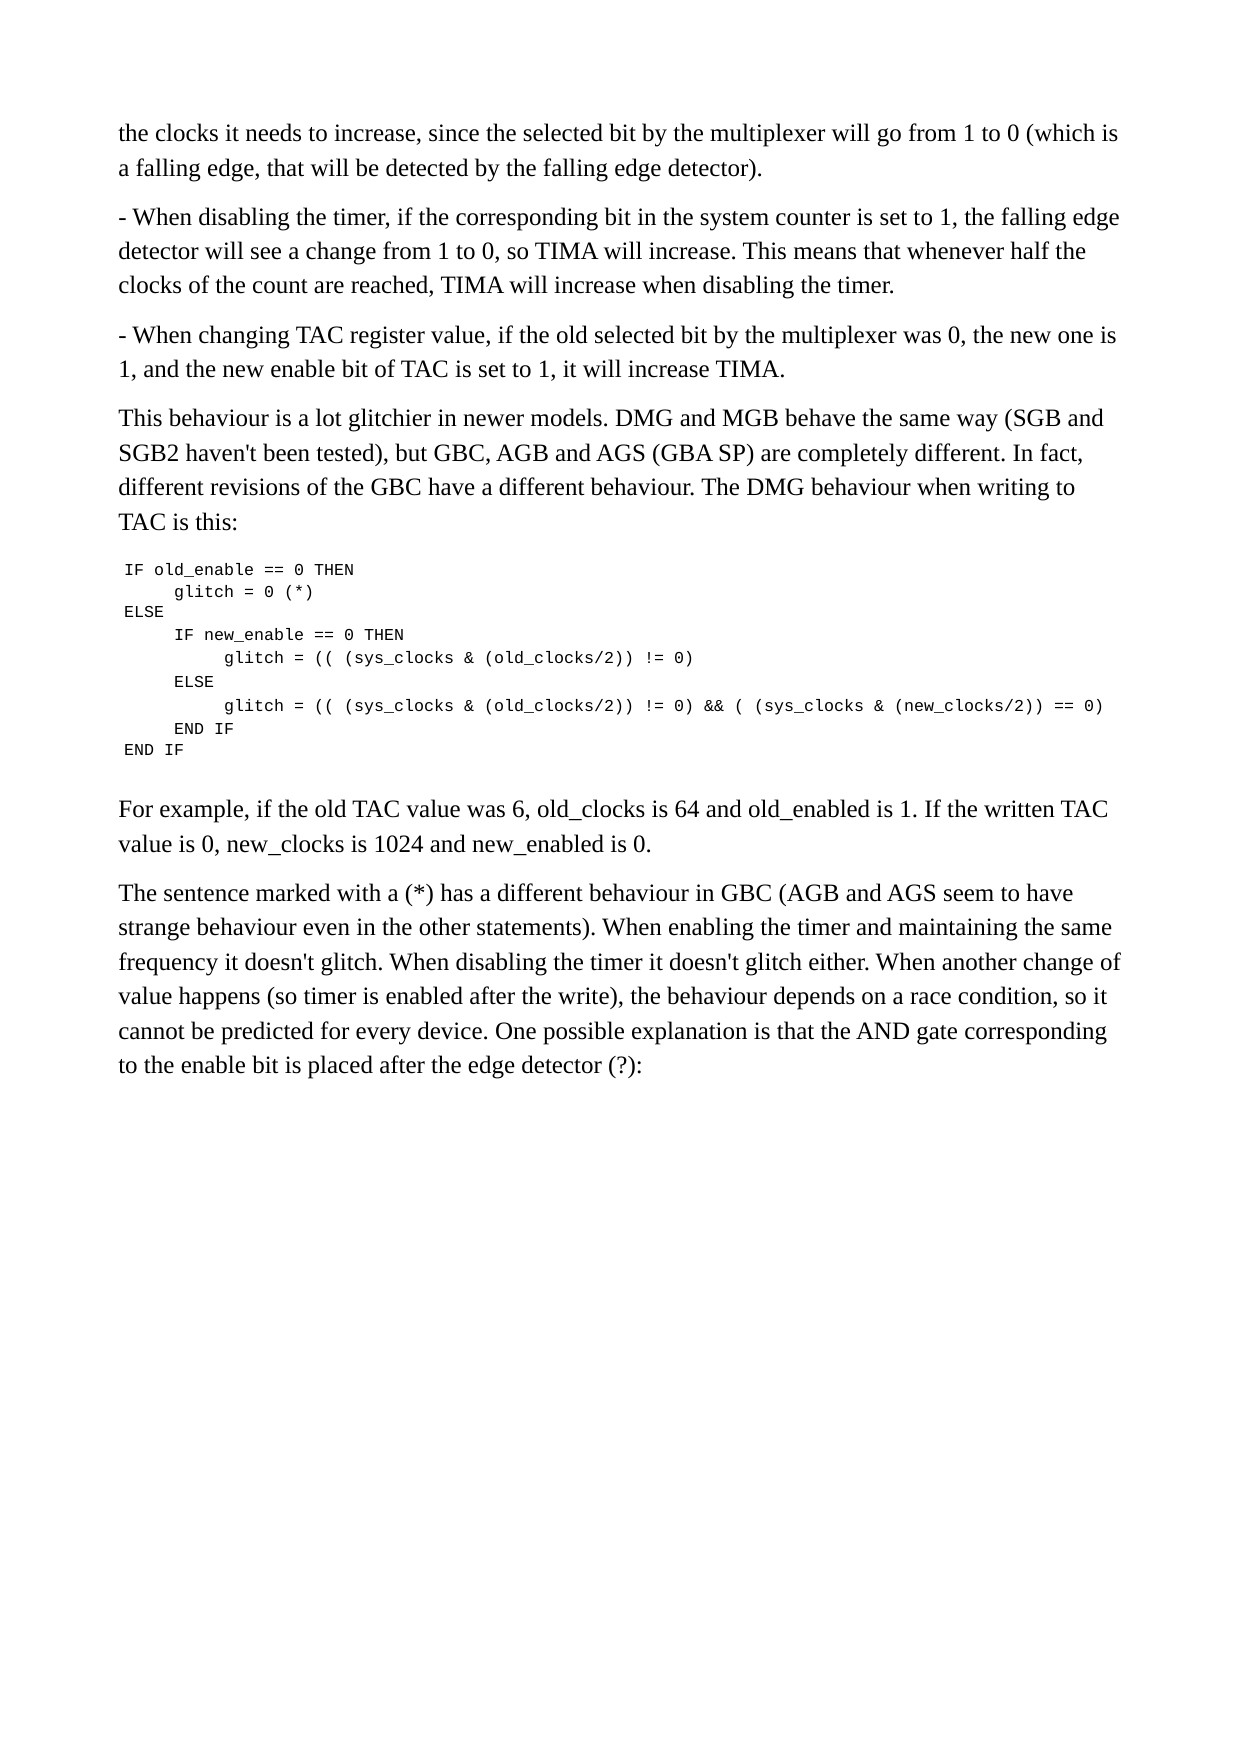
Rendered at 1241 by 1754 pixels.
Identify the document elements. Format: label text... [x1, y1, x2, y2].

text For example, if the old TAC value was 6, old_clocks is 64 and old_enabled is 1. If the written TAC value is 0, new_clocks is 1024 and new_enabled is 0. [118, 794, 1122, 858]
table_header IF old_enable == 0 THEN glitch = 0 (*) ELSE IF new_enable == 0 THEN glitch = (( (sys_clocks & (old_clocks/2)) != 0) ELSE glitch = (( (sys_clocks & (old_clocks/2)) != 0) && ( (sys_clocks & (new_clocks/2)) == 0) END IF END IF [118, 556, 1123, 766]
text - When changing TAC register value, if the old selected bit by the multiplexer was 0, the new one is 1, and the new enable bit of TAC is set to 1, it will increase TIMA. [118, 320, 1122, 383]
text This behaviour is a lot glitchier in newer models. DMG and MGB behave the same way (SGB and SGB2 haven't been tested), but GBC, AGB and AGS (GBA SP) are completely different. In fact, different revisions of the GBC have a different behaviour. The DMG behaviour when writing to TAC is this: [118, 403, 1122, 535]
text the clocks it needs to increase, since the selected bit by the multiplexer will go from 1 to 0 (which is a falling edge, that will be detected by the falling edge detector). [118, 118, 1122, 181]
text The sentence marked with a (*) has a different behaviour in GBC (AGB and AGS seem to have strange behaviour even in the other statements). When enabling the timer and maintaining the same frequency it doesn't glitch. When disabling the timer it doesn't glitch either. When another change of value happens (so timer is enabled after the write), the behaviour depends on a race condition, so it cannot be predicted for every device. One possible explanation is that the AND gate corresponding to the enable bit is placed after the edge detector (?): [118, 878, 1122, 1079]
text - When disabling the timer, if the corresponding bit in the system counter is set to 1, the falling edge detector will see a change from 1 to 0, so TIMA will increase. This means that whenever half the clocks of the count are reached, TIMA will increase when disabling the timer. [118, 202, 1122, 299]
